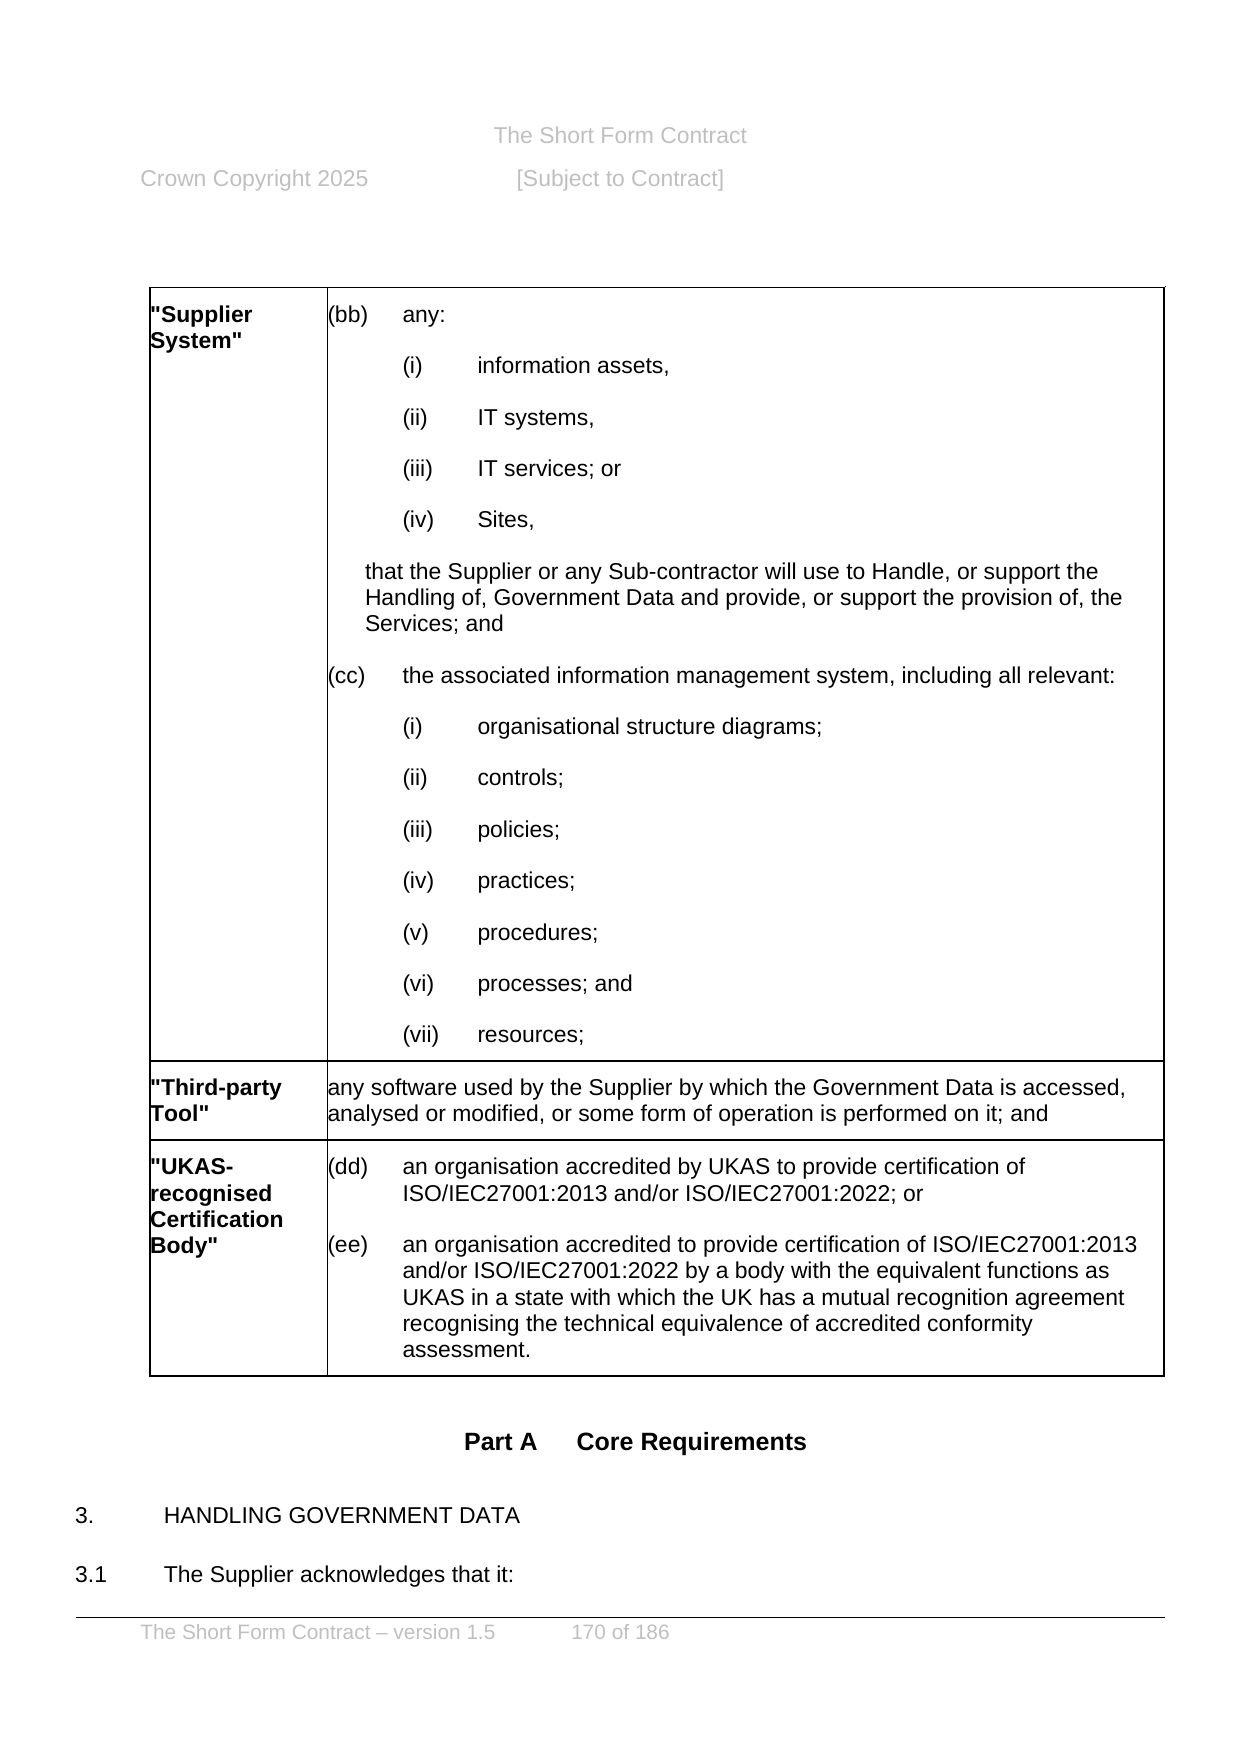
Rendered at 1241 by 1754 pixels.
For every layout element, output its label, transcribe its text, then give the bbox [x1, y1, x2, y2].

table_cell any: information assets, IT systems, IT services; or Sites, that the Supplier or any Sub-contractor will use to Handle, or support the Handling of, Government Data and provide, or support the provision of, the Services; and the associated information management system, including all relevant: organisational structure diagrams; controls; policies; practices; procedures; processes; and resources; [328, 288, 1163, 1060]
table_cell any software used by the Supplier by which the Government Data is accessed, analysed or modified, or some form of operation is performed on it; and [328, 1062, 1163, 1139]
table_cell "Third-party Tool" [151, 1062, 327, 1139]
table_cell an organisation accredited by UKAS to provide certification of ISO/IEC27001:2013 and/or ISO/IEC27001:2022; or an organisation accredited to provide certification of ISO/IEC27001:2013 and/or ISO/IEC27001:2022 by a body with the equivalent functions as UKAS in a state with which the UK has a mutual recognition agreement recognising the technical equivalence of accredited conformity assessment. [328, 1141, 1163, 1375]
table_cell "UKAS-recognised Certification Body" [151, 1141, 327, 1375]
list HANDLING GOVERNMENT DATA [75, 1502, 1166, 1528]
list The Supplier acknowledges that it: [75, 1561, 1166, 1587]
subtitle Core Requirements [112, 1427, 1166, 1456]
table_cell "Supplier System" [151, 288, 327, 1060]
